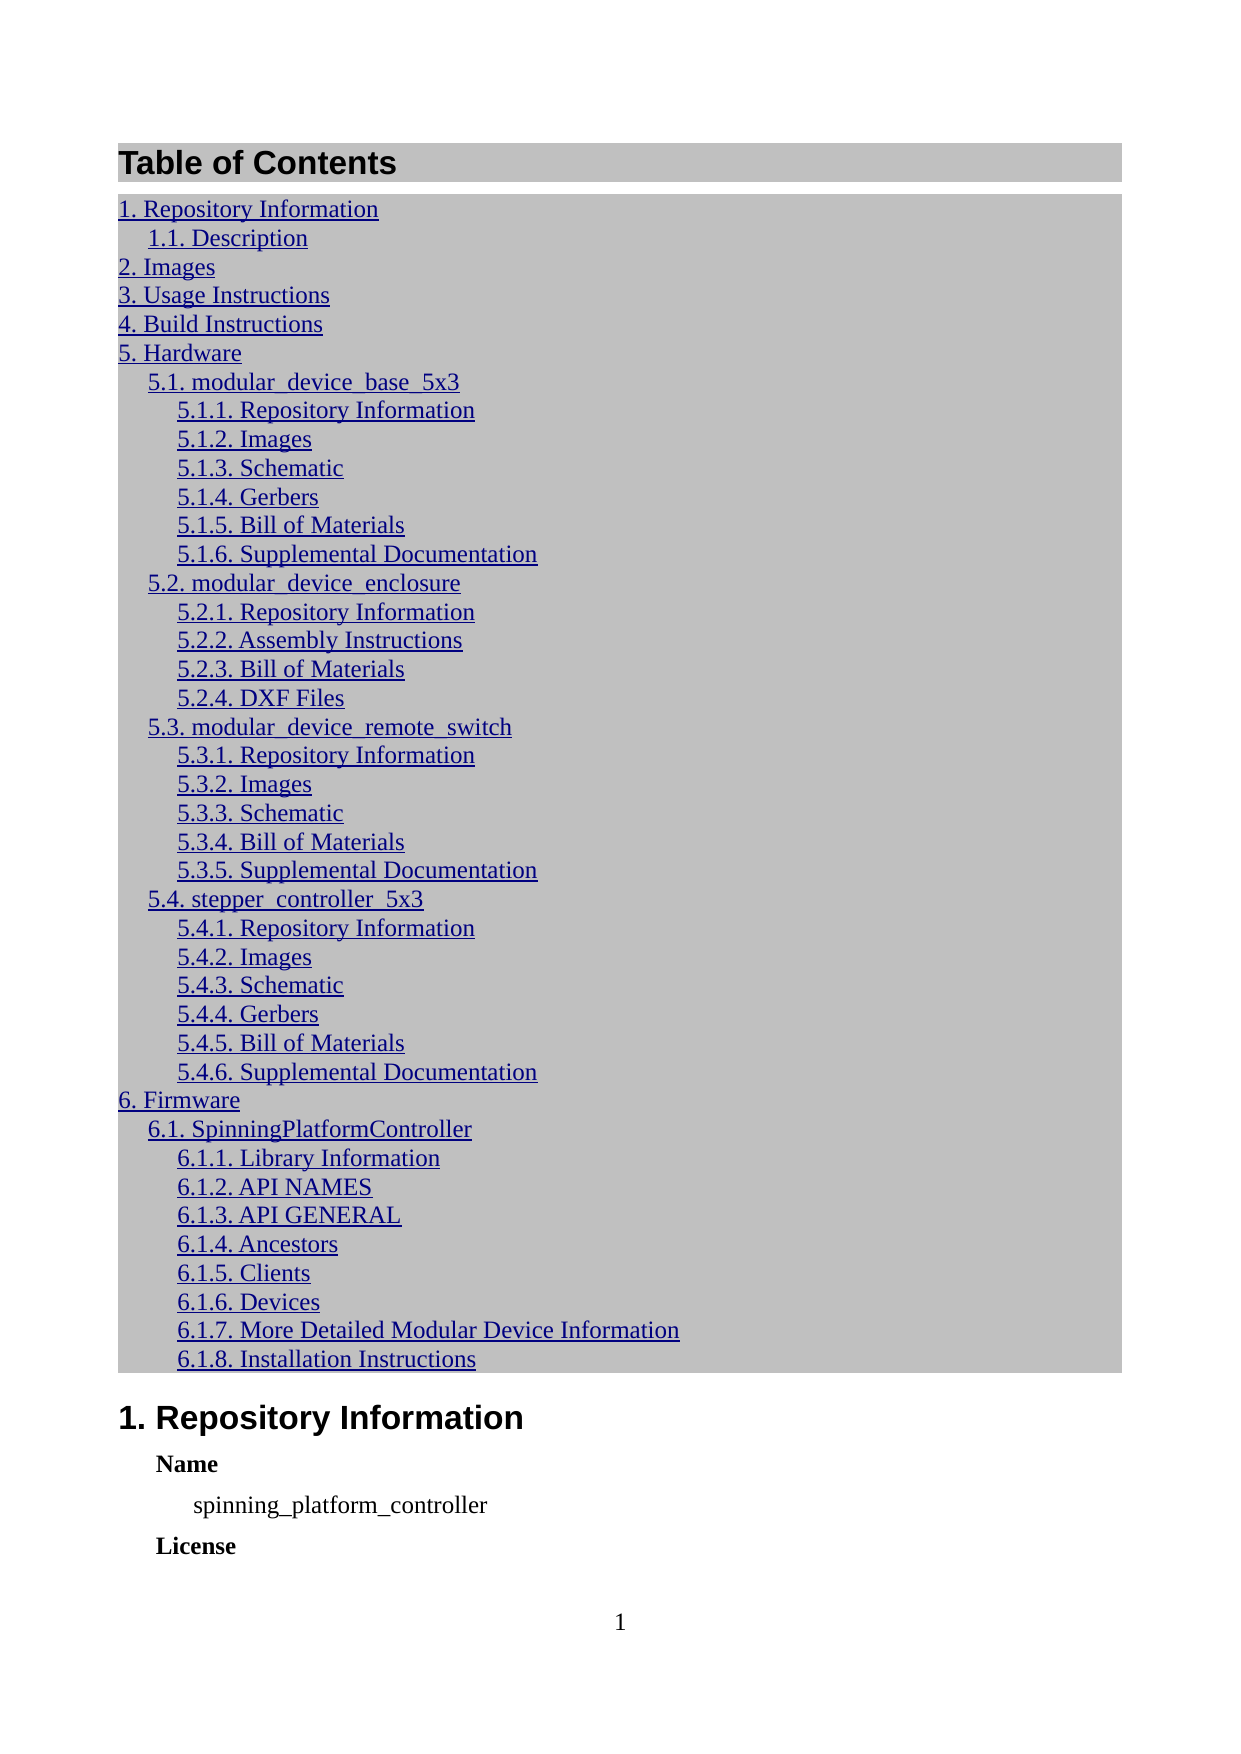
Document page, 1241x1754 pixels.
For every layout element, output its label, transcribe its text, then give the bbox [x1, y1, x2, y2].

text 5.3.4. Bill of Materials [177, 827, 1122, 855]
text 6.1.7. More Detailed Modular Device Information [177, 1315, 1122, 1344]
list License [118, 1531, 1122, 1560]
text 5.3.5. Supplemental Documentation [177, 855, 1122, 884]
text 4. Build Instructions [118, 309, 1122, 338]
text 5.1.6. Supplemental Documentation [177, 539, 1122, 568]
text 5.4.4. Gerbers [177, 999, 1122, 1028]
text 5.1.1. Repository Information [177, 395, 1122, 424]
text 5.2.3. Bill of Materials [177, 654, 1122, 683]
text 5.2.1. Repository Information [177, 597, 1122, 625]
text 6.1.2. API NAMES [177, 1172, 1122, 1200]
text 6. Firmware [118, 1085, 1122, 1114]
list spinning_platform_controller [118, 1490, 1122, 1519]
text 5.2.2. Assembly Instructions [177, 625, 1122, 654]
text 5.1. modular_device_base_5x3 [148, 367, 1122, 395]
text 5.4.3. Schematic [177, 970, 1122, 999]
text 5.1.2. Images [177, 424, 1122, 453]
text 5.4.5. Bill of Materials [177, 1028, 1122, 1057]
text 5.4. stepper_controller_5x3 [148, 884, 1122, 913]
text 6.1.8. Installation Instructions [177, 1344, 1122, 1373]
text 2. Images [118, 252, 1122, 280]
text 6.1.6. Devices [177, 1287, 1122, 1315]
text 5.3.1. Repository Information [177, 740, 1122, 769]
text 6.1.5. Clients [177, 1258, 1122, 1287]
text 3. Usage Instructions [118, 280, 1122, 309]
text 6.1.4. Ancestors [177, 1229, 1122, 1258]
text 5. Hardware [118, 338, 1122, 367]
text 5.4.6. Supplemental Documentation [177, 1057, 1122, 1085]
text 5.1.3. Schematic [177, 453, 1122, 482]
text 6.1.3. API GENERAL [177, 1200, 1122, 1229]
text 5.4.1. Repository Information [177, 913, 1122, 942]
text 6.1. SpinningPlatformController [148, 1114, 1122, 1143]
text 5.1.4. Gerbers [177, 482, 1122, 510]
text 5.2. modular_device_enclosure [148, 568, 1122, 597]
text 5.1.5. Bill of Materials [177, 510, 1122, 539]
text 5.4.2. Images [177, 942, 1122, 970]
text 1. Repository Information [118, 194, 1122, 223]
text 5.3.3. Schematic [177, 798, 1122, 827]
text 5.2.4. DXF Files [177, 683, 1122, 712]
text 5.3. modular_device_remote_switch [148, 712, 1122, 740]
subtitle Repository Information [118, 1398, 1122, 1436]
text 5.3.2. Images [177, 769, 1122, 798]
text 1.1. Description [148, 223, 1122, 252]
subtitle Table of Contents [118, 143, 1122, 182]
text 6.1.1. Library Information [177, 1143, 1122, 1172]
list Name [118, 1449, 1122, 1478]
